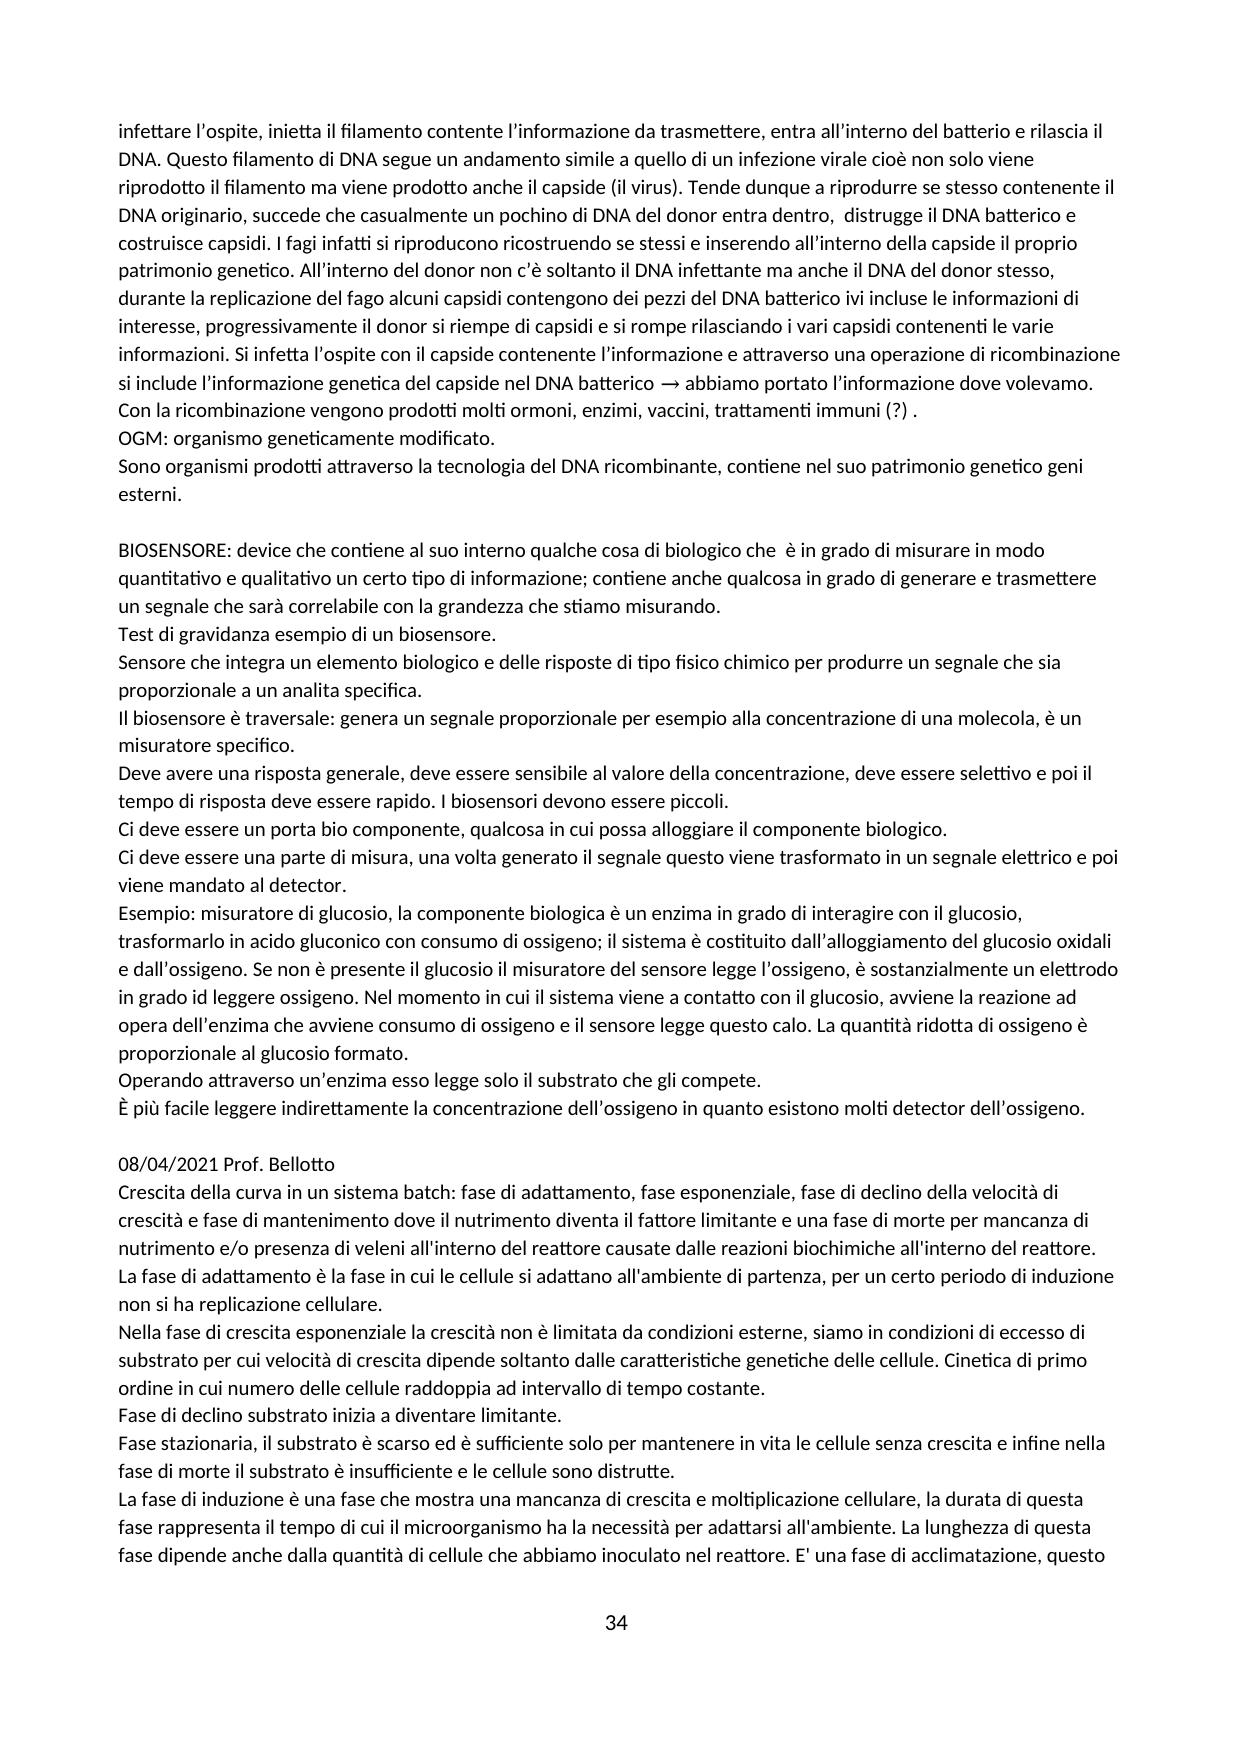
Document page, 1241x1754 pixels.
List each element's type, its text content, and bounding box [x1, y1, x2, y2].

text infettare l’ospite, inietta il filamento contente l’informazione da trasmettere, entra all’interno del batterio e rilascia il DNA. Questo filamento di DNA segue un andamento simile a quello di un infezione virale cioè non solo viene riprodotto il filamento ma viene prodotto anche il capside (il virus). Tende dunque a riprodurre se stesso contenente il DNA originario, succede che casualmente un pochino di DNA del donor entra dentro, distrugge il DNA batterico e costruisce capsidi. I fagi infatti si riproducono ricostruendo se stessi e inserendo all’interno della capside il proprio patrimonio genetico. All’interno del donor non c’è soltanto il DNA infettante ma anche il DNA del donor stesso, durante la replicazione del fago alcuni capsidi contengono dei pezzi del DNA batterico ivi incluse le informazioni di interesse, progressivamente il donor si riempe di capsidi e si rompe rilasciando i vari capsidi contenenti le varie informazioni. Si infetta l’ospite con il capside contenente l’informazione e attraverso una operazione di ricombinazione si include l’informazione genetica del capside nel DNA batterico → abbiamo portato l’informazione dove volevamo. Con la ricombinazione vengono prodotti molti ormoni, enzimi, vaccini, trattamenti immuni (?) . OGM: organismo geneticamente modificato. Sono organismi prodotti attraverso la tecnologia del DNA ricombinante, contiene nel suo patrimonio genetico geni esterni. BIOSENSORE: device che contiene al suo interno qualche cosa di biologico che è in grado di misurare in modo quantitativo e qualitativo un certo tipo di informazione; contiene anche qualcosa in grado di generare e trasmettere un segnale che sarà correlabile con la grandezza che stiamo misurando. Test di gravidanza esempio di un biosensore. Sensore che integra un elemento biologico e delle risposte di tipo fisico chimico per produrre un segnale che sia proporzionale a un analita specifica. Il biosensore è traversale: genera un segnale proporzionale per esempio alla concentrazione di una molecola, è un misuratore specifico. Deve avere una risposta generale, deve essere sensibile al valore della concentrazione, deve essere selettivo e poi il tempo di risposta deve essere rapido. I biosensori devono essere piccoli. Ci deve essere un porta bio componente, qualcosa in cui possa alloggiare il componente biologico. Ci deve essere una parte di misura, una volta generato il segnale questo viene trasformato in un segnale elettrico e poi viene mandato al detector. Esempio: misuratore di glucosio, la componente biologica è un enzima in grado di interagire con il glucosio, trasformarlo in acido gluconico con consumo di ossigeno; il sistema è costituito dall’alloggiamento del glucosio oxidali e dall’ossigeno. Se non è presente il glucosio il misuratore del sensore legge l’ossigeno, è sostanzialmente un elettrodo in grado id leggere ossigeno. Nel momento in cui il sistema viene a contatto con il glucosio, avviene la reazione ad opera dell’enzima che avviene consumo di ossigeno e il sensore legge questo calo. La quantità ridotta di ossigeno è proporzionale al glucosio formato. Operando attraverso un’enzima esso legge solo il substrato che gli compete. È più facile leggere indirettamente la concentrazione dell’ossigeno in quanto esistono molti detector dell’ossigeno. [118, 118, 1122, 1149]
text 08/04/2021 Prof. Bellotto Crescita della curva in un sistema batch: fase di adattamento, fase esponenziale, fase di declino della velocità di crescità e fase di mantenimento dove il nutrimento diventa il fattore limitante e una fase di morte per mancanza di nutrimento e/o presenza di veleni all'interno del reattore causate dalle reazioni biochimiche all'interno del reattore. La fase di adattamento è la fase in cui le cellule si adattano all'ambiente di partenza, per un certo periodo di induzione non si ha replicazione cellulare. Nella fase di crescita esponenziale la crescità non è limitata da condizioni esterne, siamo in condizioni di eccesso di substrato per cui velocità di crescita dipende soltanto dalle caratteristiche genetiche delle cellule. Cinetica di primo ordine in cui numero delle cellule raddoppia ad intervallo di tempo costante. Fase di declino substrato inizia a diventare limitante. Fase stazionaria, il substrato è scarso ed è sufficiente solo per mantenere in vita le cellule senza crescita e infine nella fase di morte il substrato è insufficiente e le cellule sono distrutte. La fase di induzione è una fase che mostra una mancanza di crescita e moltiplicazione cellulare, la durata di questa fase rappresenta il tempo di cui il microorganismo ha la necessità per adattarsi all'ambiente. La lunghezza di questa fase dipende anche dalla quantità di cellule che abbiamo inoculato nel reattore. E' una fase di acclimatazione, questo [118, 1151, 1124, 1568]
